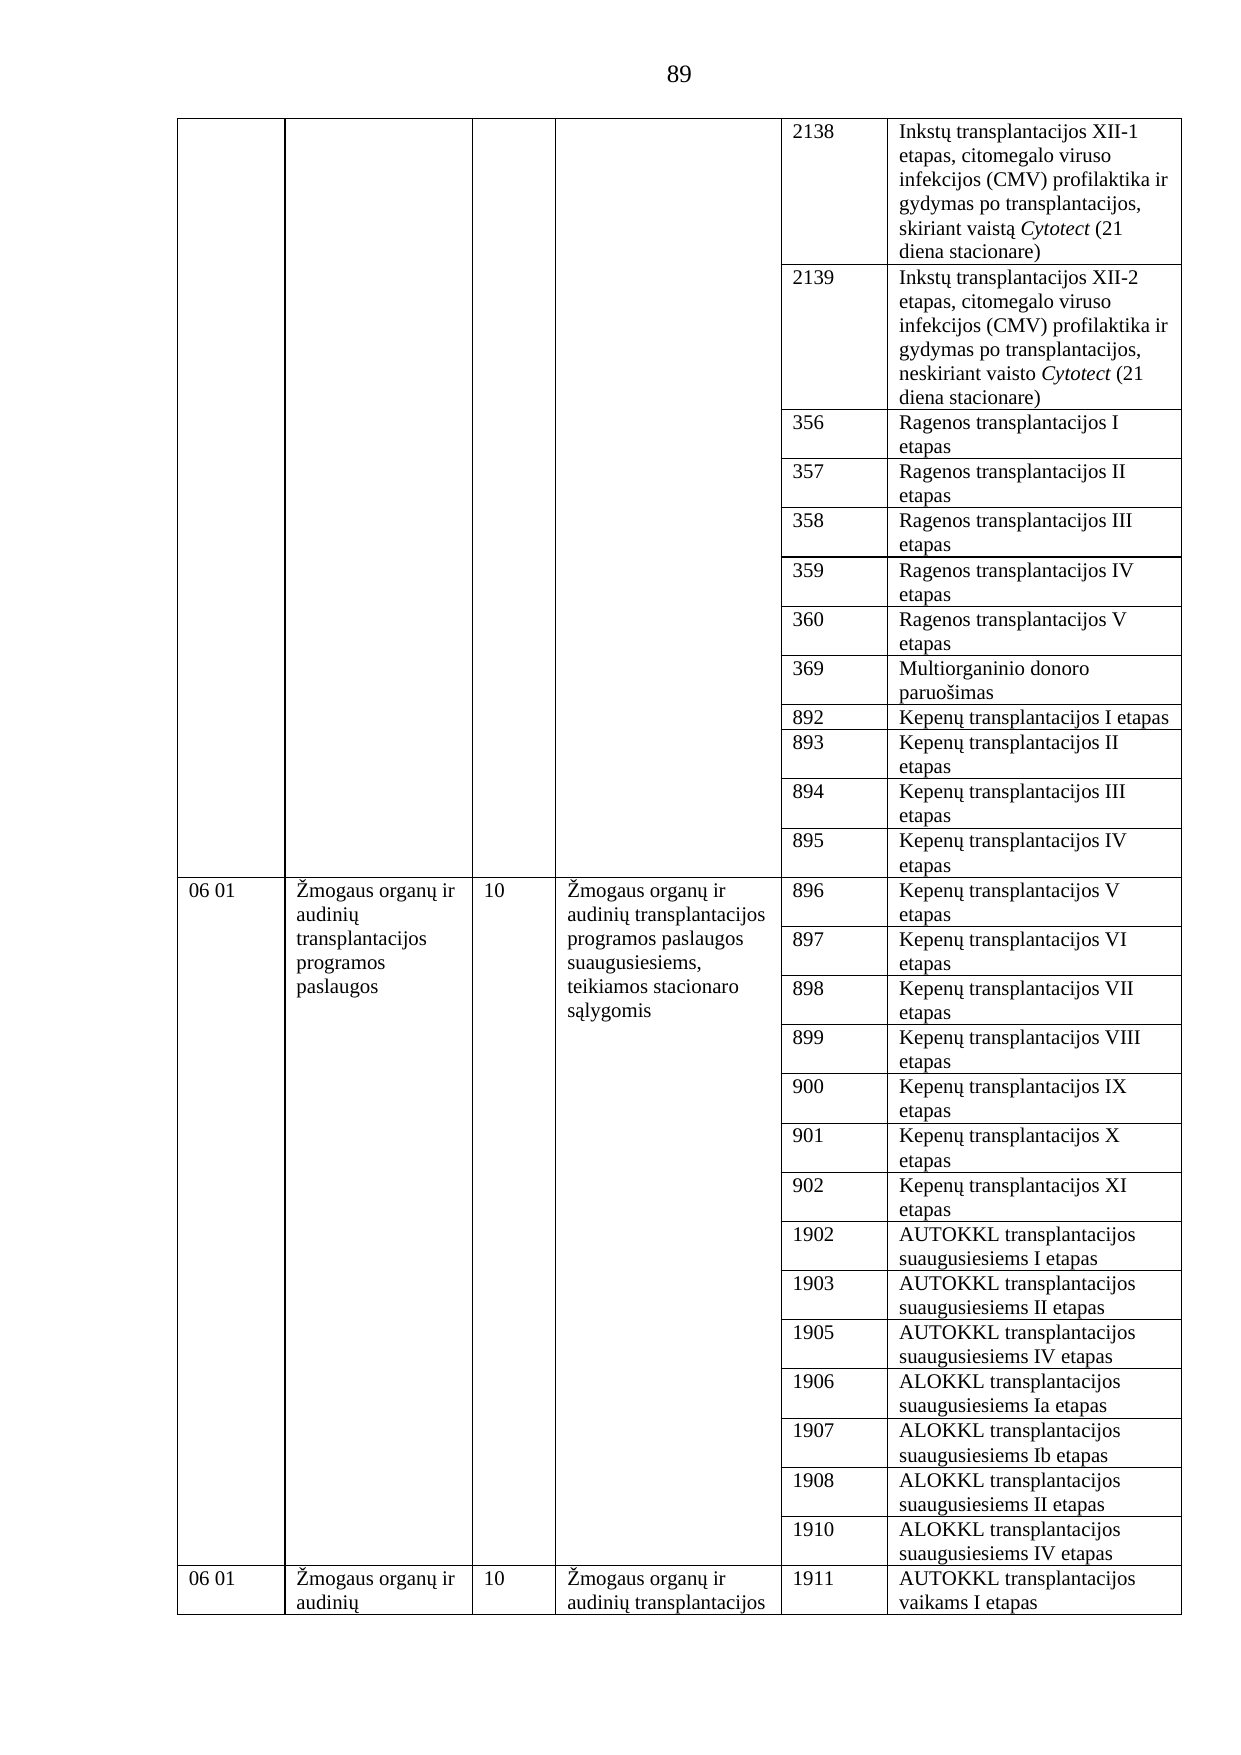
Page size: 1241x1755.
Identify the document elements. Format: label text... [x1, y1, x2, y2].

table_cell 894 [782, 779, 887, 827]
table_cell 06 01 [178, 1566, 284, 1614]
table_cell Kepenų transplantacijos IX etapas [888, 1074, 1181, 1122]
table_cell 902 [782, 1173, 887, 1221]
table_cell 899 [782, 1025, 887, 1073]
table_cell Ragenos transplantacijos III etapas [888, 508, 1181, 556]
table_cell 10 [473, 878, 555, 1565]
table_cell [178, 119, 284, 877]
table_cell Ragenos transplantacijos II etapas [888, 459, 1181, 507]
table_cell ALOKKL transplantacijos suaugusiesiems Ib etapas [888, 1419, 1181, 1467]
table_cell 356 [782, 410, 887, 458]
table_cell Kepenų transplantacijos I etapas [888, 705, 1181, 729]
table_cell 360 [782, 607, 887, 655]
table_cell Inkstų transplantacijos XII-2 etapas, citomegalo viruso infekcijos (CMV) profilaktika ir gydymas po transplantacijos, neskiriant vaisto Cytotect (21 diena stacionare) [888, 265, 1181, 409]
table_cell 896 [782, 878, 887, 926]
table_cell Ragenos transplantacijos I etapas [888, 410, 1181, 458]
table_cell AUTOKKL transplantacijos vaikams I etapas [888, 1566, 1181, 1614]
table_cell 2138 [782, 119, 887, 263]
table_cell 10 [473, 1566, 555, 1614]
table_cell Multiorganinio donoro paruošimas [888, 656, 1181, 704]
table_cell Kepenų transplantacijos III etapas [888, 779, 1181, 827]
table_cell 2139 [782, 265, 887, 409]
table_cell 901 [782, 1124, 887, 1172]
table_cell [473, 119, 555, 877]
table_cell 1907 [782, 1419, 887, 1467]
table_cell 357 [782, 459, 887, 507]
table_cell ALOKKL transplantacijos suaugusiesiems Ia etapas [888, 1369, 1181, 1417]
table_cell 359 [782, 558, 887, 606]
table_cell 1905 [782, 1320, 887, 1368]
table_cell 369 [782, 656, 887, 704]
table_cell AUTOKKL transplantacijos suaugusiesiems IV etapas [888, 1320, 1181, 1368]
table_cell Žmogaus organų ir audinių transplantacijos programos paslaugos [286, 878, 472, 1565]
table_cell Kepenų transplantacijos IV etapas [888, 829, 1181, 877]
table_cell Ragenos transplantacijos V etapas [888, 607, 1181, 655]
table_cell 1910 [782, 1517, 887, 1565]
table_cell 895 [782, 829, 887, 877]
table_cell 898 [782, 976, 887, 1024]
table_cell 1903 [782, 1271, 887, 1319]
table_cell 1908 [782, 1468, 887, 1516]
table_cell 900 [782, 1074, 887, 1122]
table_cell 893 [782, 730, 887, 778]
table_cell Žmogaus organų ir audinių transplantacijos programos paslaugos suaugusiesiems, teikiamos stacionaro sąlygomis [556, 878, 781, 1565]
table_cell Kepenų transplantacijos VIII etapas [888, 1025, 1181, 1073]
table_cell Inkstų transplantacijos XII-1 etapas, citomegalo viruso infekcijos (CMV) profilaktika ir gydymas po transplantacijos, skiriant vaistą Cytotect (21 diena stacionare) [888, 119, 1181, 263]
table_cell AUTOKKL transplantacijos suaugusiesiems II etapas [888, 1271, 1181, 1319]
table_cell [556, 119, 781, 877]
table_cell ALOKKL transplantacijos suaugusiesiems II etapas [888, 1468, 1181, 1516]
table_cell Kepenų transplantacijos VII etapas [888, 976, 1181, 1024]
table_cell Kepenų transplantacijos VI etapas [888, 927, 1181, 975]
table_cell Kepenų transplantacijos V etapas [888, 878, 1181, 926]
table_cell 1911 [782, 1566, 887, 1614]
table_cell 1906 [782, 1369, 887, 1417]
table_cell Kepenų transplantacijos II etapas [888, 730, 1181, 778]
table_cell 897 [782, 927, 887, 975]
table_cell Žmogaus organų ir audinių [286, 1566, 472, 1614]
table_cell Kepenų transplantacijos X etapas [888, 1124, 1181, 1172]
table_cell ALOKKL transplantacijos suaugusiesiems IV etapas [888, 1517, 1181, 1565]
table_cell [286, 119, 472, 877]
table_cell 892 [782, 705, 887, 729]
table_cell 06 01 [178, 878, 284, 1565]
table_cell Ragenos transplantacijos IV etapas [888, 558, 1181, 606]
table_cell 1902 [782, 1222, 887, 1270]
table_cell Žmogaus organų ir audinių transplantacijos [556, 1566, 781, 1614]
table_cell AUTOKKL transplantacijos suaugusiesiems I etapas [888, 1222, 1181, 1270]
table_cell Kepenų transplantacijos XI etapas [888, 1173, 1181, 1221]
table_cell 358 [782, 508, 887, 556]
